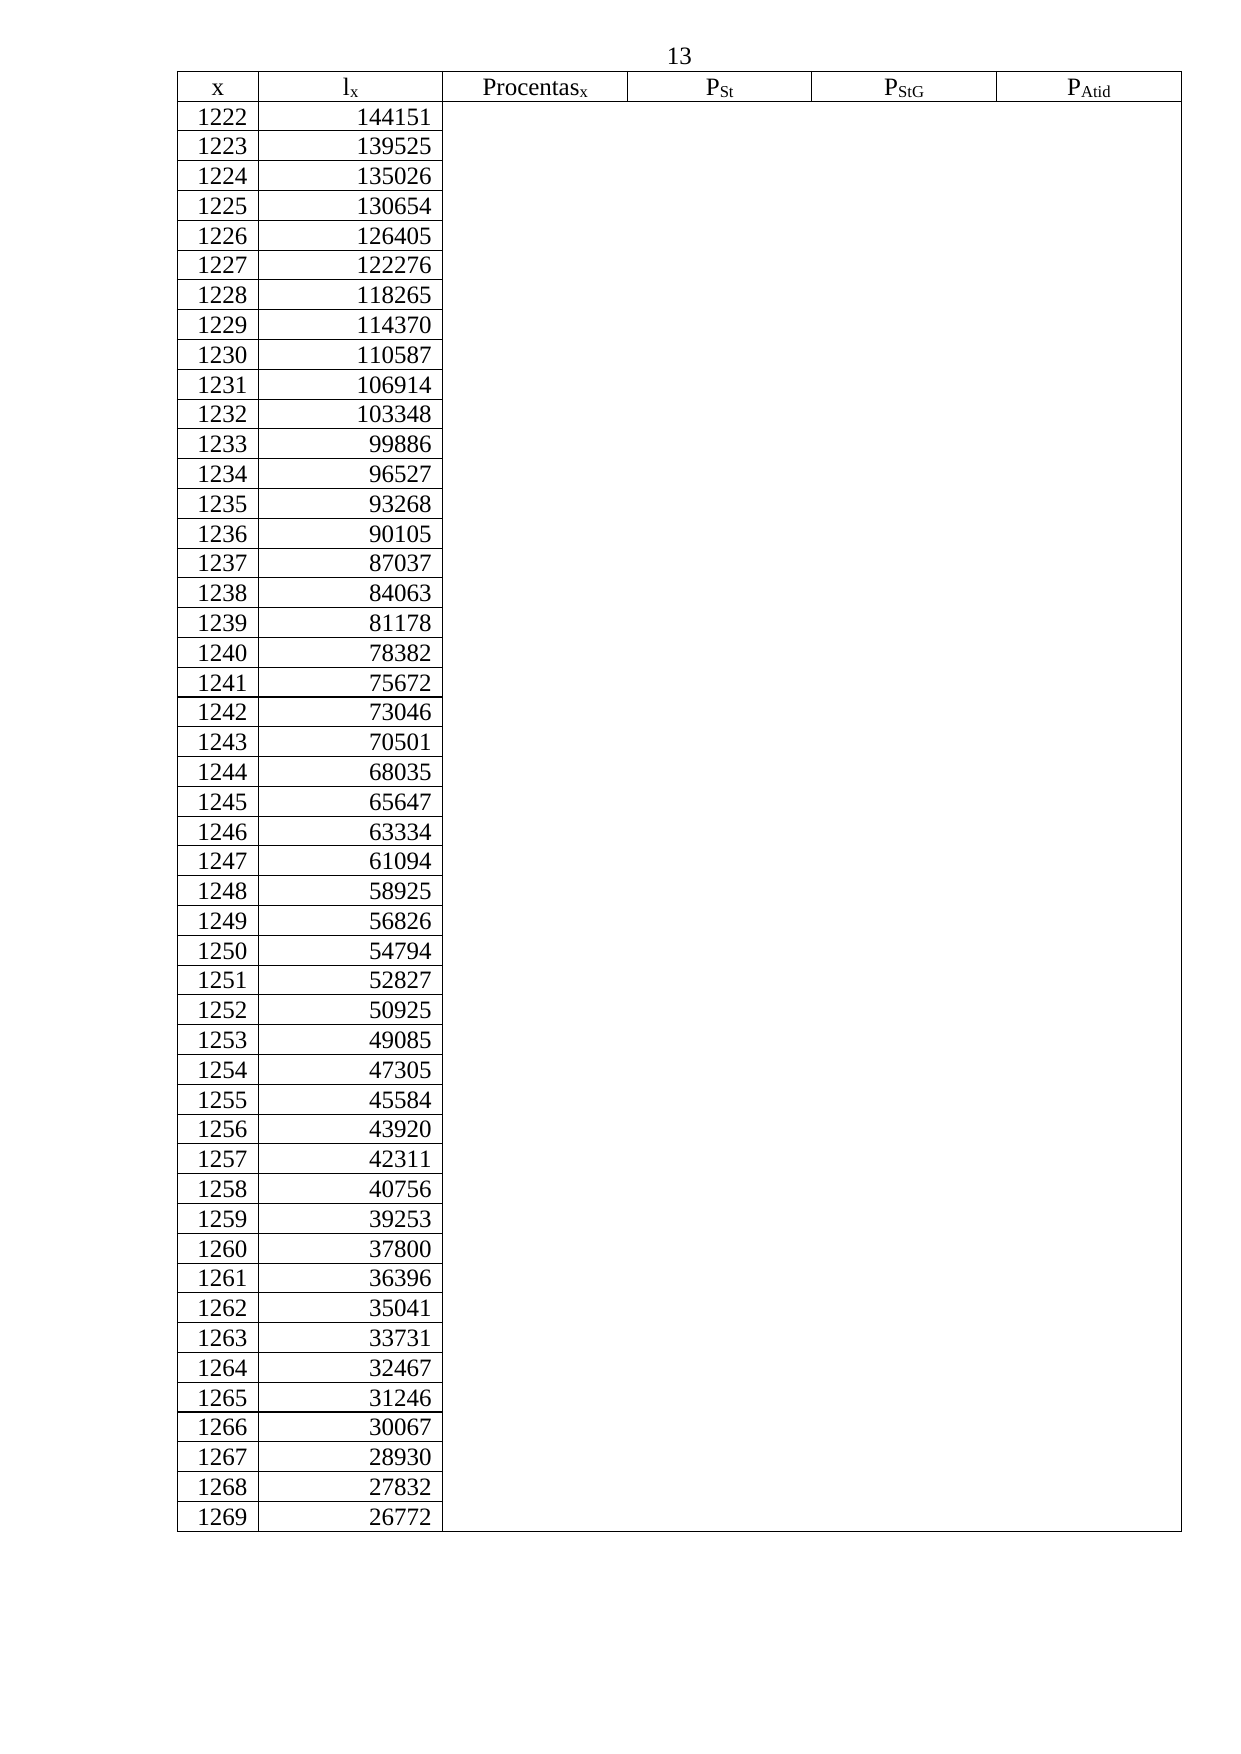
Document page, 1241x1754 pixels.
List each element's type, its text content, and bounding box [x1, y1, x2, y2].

table_cell 1227 [178, 251, 258, 279]
table_cell 75672 [259, 668, 442, 696]
table_cell 126405 [259, 221, 442, 249]
table_cell 99886 [259, 429, 442, 458]
table_cell 32467 [259, 1353, 442, 1382]
table_cell 1250 [178, 936, 258, 964]
table_cell 50925 [259, 995, 442, 1024]
table_cell 1244 [178, 757, 258, 786]
table_cell 54794 [259, 936, 442, 964]
table_cell 1230 [178, 340, 258, 369]
table_cell 1262 [178, 1293, 258, 1322]
table_cell 40756 [259, 1174, 442, 1203]
table_cell [443, 102, 1181, 1531]
table_cell 1240 [178, 638, 258, 667]
table_cell 1254 [178, 1055, 258, 1084]
table_cell 1252 [178, 995, 258, 1024]
table_cell 30067 [259, 1413, 442, 1441]
table_cell 1243 [178, 727, 258, 756]
table_header lx [259, 72, 442, 101]
table_cell 1265 [178, 1383, 258, 1411]
table_cell 47305 [259, 1055, 442, 1084]
table_cell 43920 [259, 1115, 442, 1143]
table_cell 39253 [259, 1204, 442, 1233]
table_cell 33731 [259, 1323, 442, 1352]
table_cell 1260 [178, 1234, 258, 1262]
table_cell 1247 [178, 846, 258, 875]
table_cell 70501 [259, 727, 442, 756]
table_cell 1261 [178, 1264, 258, 1292]
table_cell 1242 [178, 698, 258, 726]
table_cell 1264 [178, 1353, 258, 1382]
table_cell 1255 [178, 1085, 258, 1113]
table_cell 1237 [178, 549, 258, 577]
table_cell 1266 [178, 1413, 258, 1441]
table_cell 1239 [178, 608, 258, 637]
table_header PSt [628, 72, 811, 101]
table_cell 42311 [259, 1144, 442, 1173]
table_cell 1229 [178, 310, 258, 339]
table_cell 1256 [178, 1115, 258, 1143]
table_cell 1233 [178, 429, 258, 458]
table_header PAtid [997, 72, 1181, 101]
table_cell 1224 [178, 161, 258, 190]
table_cell 28930 [259, 1442, 442, 1471]
table_cell 1251 [178, 966, 258, 994]
table_cell 1238 [178, 578, 258, 607]
table_cell 56826 [259, 906, 442, 935]
table_cell 84063 [259, 578, 442, 607]
table_cell 1223 [178, 131, 258, 160]
table_cell 103348 [259, 400, 442, 428]
table_cell 1253 [178, 1025, 258, 1054]
table_cell 58925 [259, 876, 442, 905]
table_cell 27832 [259, 1472, 442, 1501]
table_cell 81178 [259, 608, 442, 637]
table_cell 130654 [259, 191, 442, 220]
table_cell 61094 [259, 846, 442, 875]
table_cell 1241 [178, 668, 258, 696]
table_cell 110587 [259, 340, 442, 369]
table_cell 144151 [259, 102, 442, 130]
table_cell 1268 [178, 1472, 258, 1501]
table_cell 122276 [259, 251, 442, 279]
table_cell 1259 [178, 1204, 258, 1233]
table_cell 1231 [178, 370, 258, 398]
table_cell 1222 [178, 102, 258, 130]
table_cell 37800 [259, 1234, 442, 1262]
table_cell 1228 [178, 280, 258, 309]
table_cell 73046 [259, 698, 442, 726]
table_cell 96527 [259, 459, 442, 488]
table_cell 26772 [259, 1502, 442, 1531]
table_cell 31246 [259, 1383, 442, 1411]
table_cell 1263 [178, 1323, 258, 1352]
table_cell 1249 [178, 906, 258, 935]
table_cell 1267 [178, 1442, 258, 1471]
table_header PStG [812, 72, 996, 101]
table_cell 68035 [259, 757, 442, 786]
table_cell 63334 [259, 817, 442, 845]
table_cell 1234 [178, 459, 258, 488]
table_cell 93268 [259, 489, 442, 518]
table_cell 1235 [178, 489, 258, 518]
table_cell 36396 [259, 1264, 442, 1292]
table_cell 52827 [259, 966, 442, 994]
table_cell 1236 [178, 519, 258, 547]
table_cell 1225 [178, 191, 258, 220]
table_cell 135026 [259, 161, 442, 190]
table_cell 1248 [178, 876, 258, 905]
table_cell 118265 [259, 280, 442, 309]
table_cell 114370 [259, 310, 442, 339]
table_cell 78382 [259, 638, 442, 667]
table_cell 139525 [259, 131, 442, 160]
table_cell 49085 [259, 1025, 442, 1054]
table_cell 1226 [178, 221, 258, 249]
table_cell 1257 [178, 1144, 258, 1173]
table_cell 1232 [178, 400, 258, 428]
table_cell 35041 [259, 1293, 442, 1322]
table_cell 1246 [178, 817, 258, 845]
table_cell 1258 [178, 1174, 258, 1203]
table_cell 106914 [259, 370, 442, 398]
table_cell 1269 [178, 1502, 258, 1531]
table_cell 1245 [178, 787, 258, 816]
table_cell 90105 [259, 519, 442, 547]
table_header Procentasx [443, 72, 627, 101]
table_cell 45584 [259, 1085, 442, 1113]
table_cell 87037 [259, 549, 442, 577]
table_cell 65647 [259, 787, 442, 816]
table_header x [178, 72, 258, 101]
